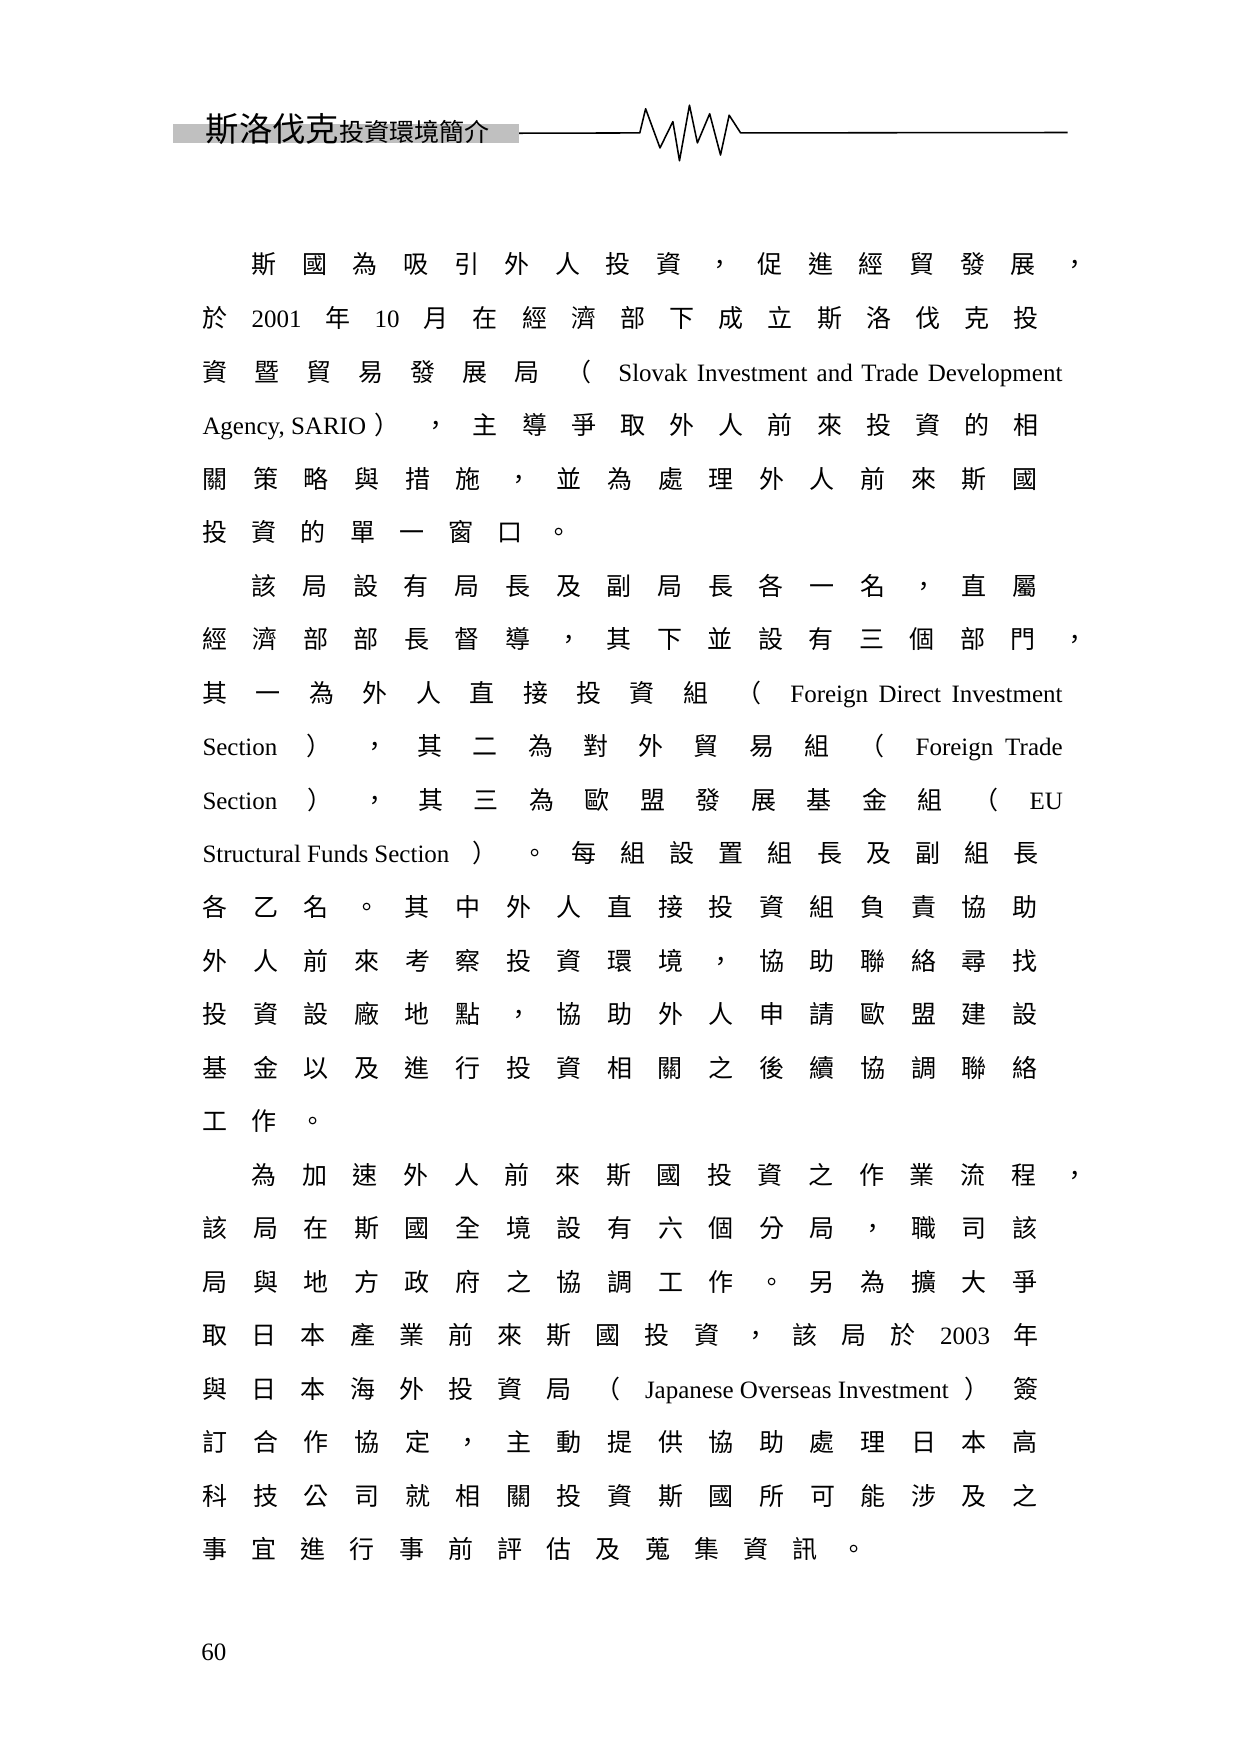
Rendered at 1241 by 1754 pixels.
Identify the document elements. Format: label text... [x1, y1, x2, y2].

text 斯國為吸引外人投資，促進經貿發展，於2001年10月在經濟部下成立斯洛伐克投資暨貿易發展局（Slovak Investment and Trade Development Agency, SARIO），主導爭取外人前來投資的相關策略與措施，並為處理外人前來斯國投資的單一窗口。 [188, 236, 1063, 557]
text 為加速外人前來斯國投資之作業流程，該局在斯國全境設有六個分局，職司該局與地方政府之協調工作。另為擴大爭取日本產業前來斯國投資，該局於2003年與日本海外投資局（Japanese Overseas Investment）簽訂合作協定，主動提供協助處理日本高科技公司就相關投資斯國所可能涉及之事宜進行事前評估及蒐集資訊。 [188, 1146, 1063, 1575]
text 該局設有局長及副局長各一名，直屬經濟部部長督導，其下並設有三個部門，其一為外人直接投資組（Foreign Direct Investment Section），其二為對外貿易組（Foreign Trade Section），其三為歐盟發展基金組（EU Structural Funds Section）。每組設置組長及副組長各乙名。其中外人直接投資組負責協助外人前來考察投資環境，協助聯絡尋找投資設廠地點，協助外人申請歐盟建設基金以及進行投資相關之後續協調聯絡工作。 [188, 557, 1063, 1146]
